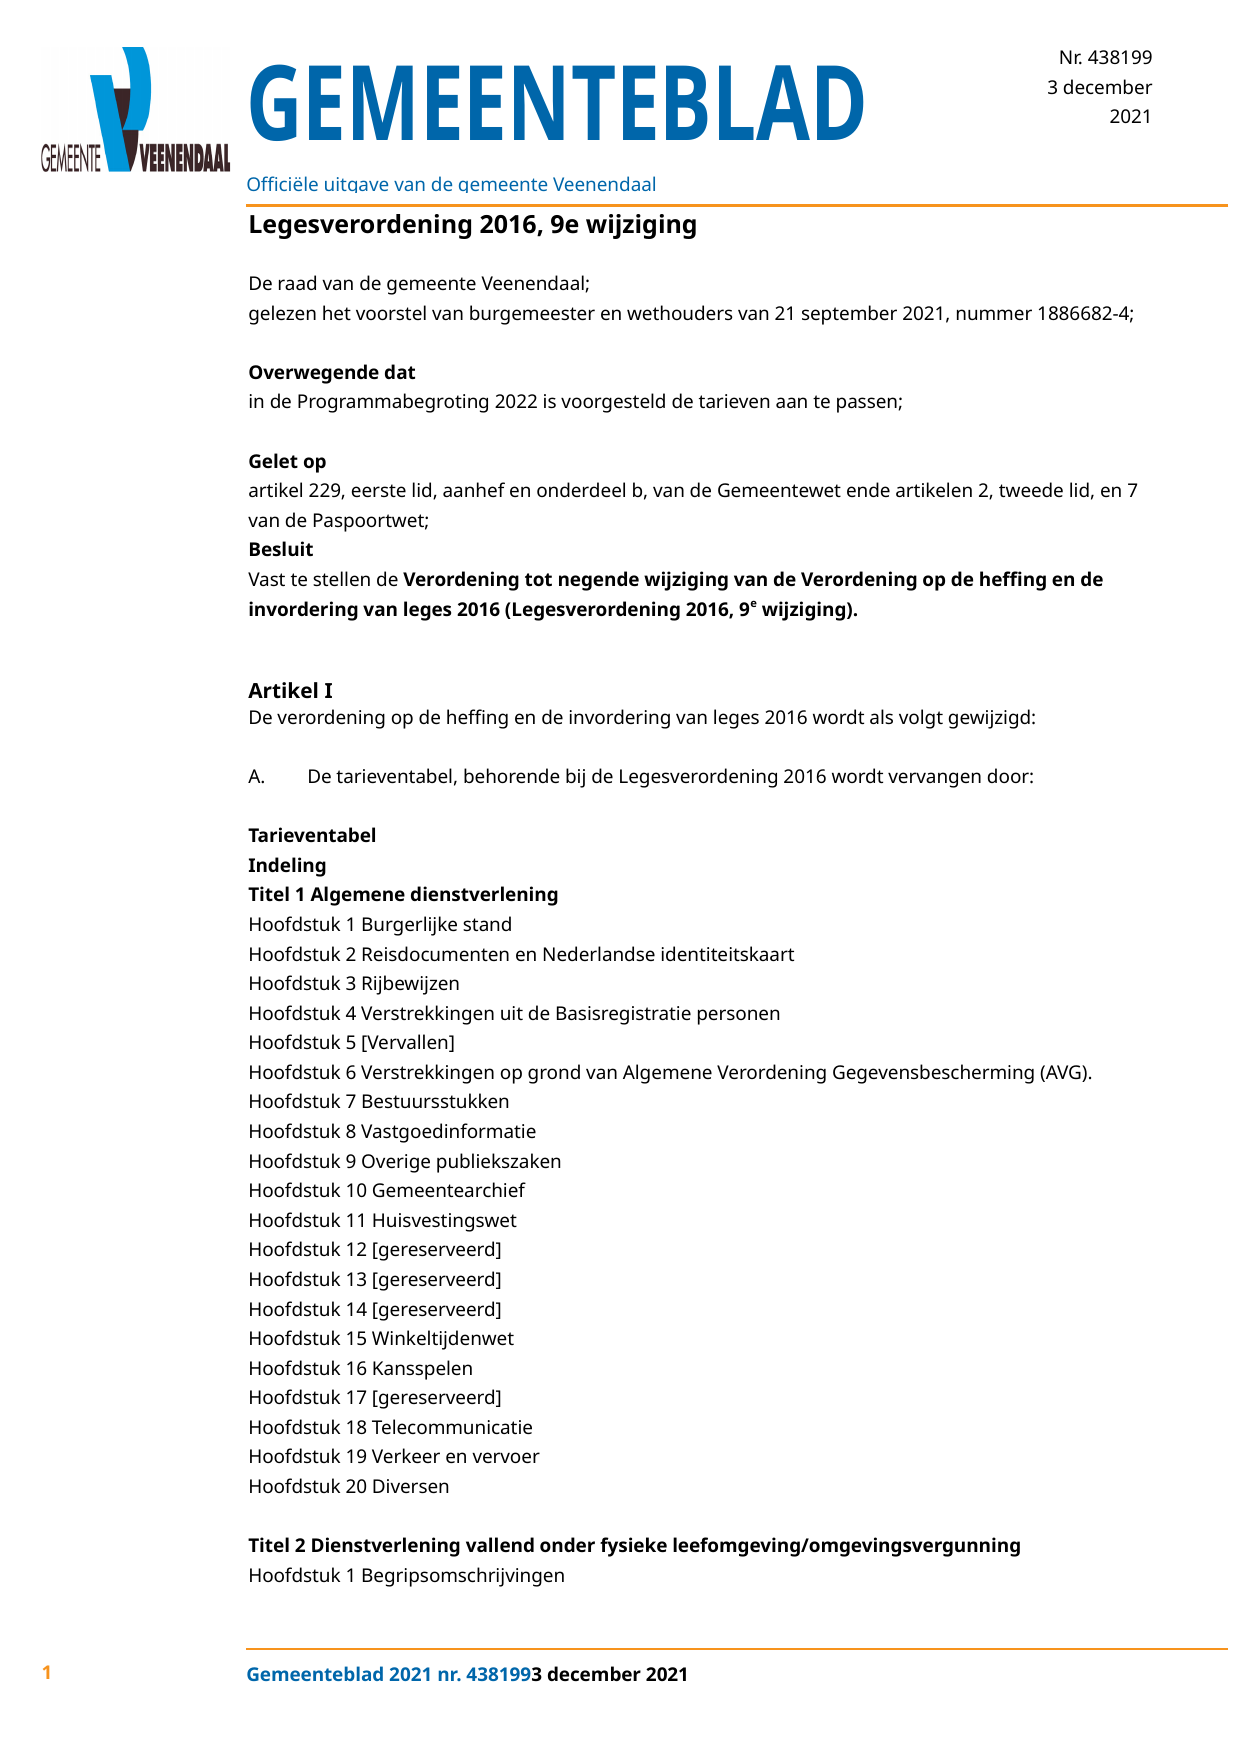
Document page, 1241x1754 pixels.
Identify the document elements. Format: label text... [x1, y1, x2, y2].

text Titel 1 Algemene dienstverlening [248, 882, 1152, 907]
text Hoofdstuk 15 Winkeltijdenwet [248, 1325, 1152, 1351]
text Hoofdstuk 1 Begripsomschrijvingen [248, 1562, 1152, 1588]
text Hoofdstuk 10 Gemeentearchief [248, 1177, 1152, 1203]
text Hoofdstuk 3 Rijbewijzen [248, 970, 1152, 996]
picture [41, 47, 130, 172]
text artikel 229, eerste lid, aanhef en onderdeel b, van de Gemeentewet ende artikelen 2, tweede lid, en 7 van de Paspoortwet; [248, 477, 1152, 533]
text Hoofdstuk 7 Bestuursstukken [248, 1089, 1152, 1114]
text Hoofdstuk 20 Diversen [248, 1473, 1152, 1499]
text Hoofdstuk 8 Vastgoedinformatie [248, 1118, 1152, 1144]
text Hoofdstuk 13 [gereserveerd] [248, 1266, 1152, 1292]
text Titel 2 Dienstverlening vallend onder fysieke leefomgeving/omgevingsvergunning [248, 1532, 1152, 1558]
text Legesverordening 2016, 9e wijziging [248, 207, 1152, 241]
text Hoofdstuk 4 Verstrekkingen uit de Basisregistratie personen [248, 1000, 1152, 1026]
list De tarieventabel, behorende bij de Legesverordening 2016 wordt vervangen door: [248, 763, 1152, 789]
text Hoofdstuk 18 Telecommunicatie [248, 1414, 1152, 1440]
text Artikel I [248, 676, 1152, 704]
picture [123, 47, 231, 172]
text De verordening op de heffing en de invordering van leges 2016 wordt als volgt gewijzigd: [248, 704, 1152, 730]
text Indeling [248, 852, 1152, 878]
text Hoofdstuk 2 Reisdocumenten en Nederlandse identiteitskaart [248, 941, 1152, 967]
text Hoofdstuk 17 [gereserveerd] [248, 1384, 1152, 1410]
text Hoofdstuk 12 [gereserveerd] [248, 1237, 1152, 1262]
text Hoofdstuk 16 Kansspelen [248, 1355, 1152, 1381]
text Hoofdstuk 14 [gereserveerd] [248, 1296, 1152, 1322]
text Gelet op [248, 448, 1152, 473]
text Hoofdstuk 5 [Vervallen] [248, 1029, 1152, 1055]
text Hoofdstuk 11 Huisvestingswet [248, 1207, 1152, 1233]
text Overwegende dat [248, 359, 1152, 385]
text Vast te stellen de Verordening tot negende wijziging van de Verordening op de heffing en de invordering van leges 2016 (Legesverordening 2016, 9e wijziging). [248, 566, 1152, 621]
text Hoofdstuk 6 Verstrekkingen op grond van Algemene Verordening Gegevensbescherming (AVG). [248, 1059, 1152, 1085]
text gelezen het voorstel van burgemeester en wethouders van 21 september 2021, nummer 1886682-4; [248, 300, 1152, 326]
text Tarieventabel [248, 822, 1152, 848]
text Hoofdstuk 9 Overige publiekszaken [248, 1148, 1152, 1174]
text in de Programmabegroting 2022 is voorgesteld de tarieven aan te passen; [248, 389, 1152, 414]
text Hoofdstuk 19 Verkeer en vervoer [248, 1444, 1152, 1469]
text Hoofdstuk 1 Burgerlijke stand [248, 911, 1152, 937]
text De raad van de gemeente Veenendaal; [248, 270, 1152, 296]
text Besluit [248, 537, 1152, 562]
